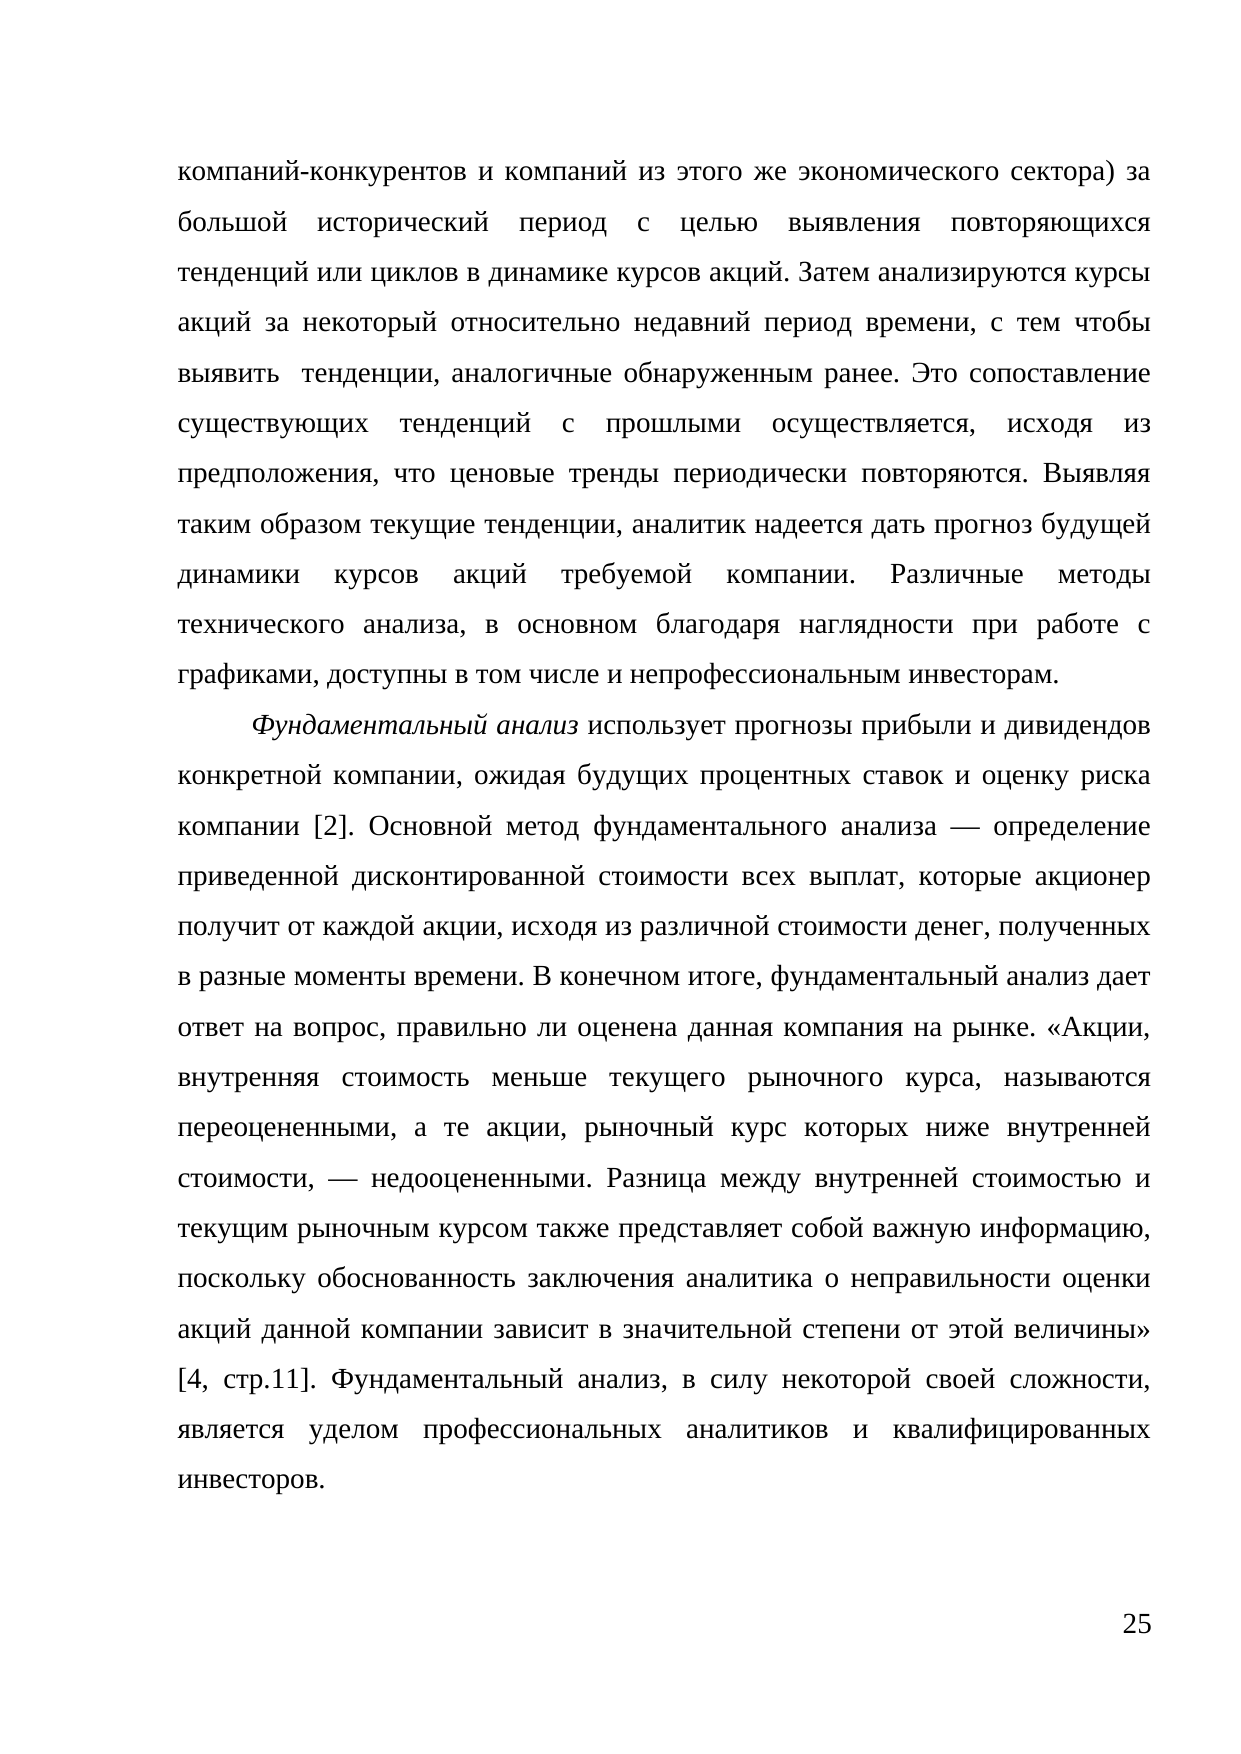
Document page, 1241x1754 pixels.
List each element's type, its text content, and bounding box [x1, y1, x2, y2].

text Фундаментальный анализ использует прогнозы прибыли и дивидендов конкретной компании, ожидая будущих процентных ставок и оценку риска компании [2]. Основной метод фундаментального анализа — определение приведенной дисконтированной стоимости всех выплат, которые акционер получит от каждой акции, исходя из различной стоимости денег, полученных в разные моменты времени. В конечном итоге, фундаментальный анализ дает ответ на вопрос, правильно ли оценена данная компания на рынке. «Акции, внутренняя стоимость меньше текущего рыночного курса, называются переоцененными, а те акции, рыночный курс которых ниже внутренней стоимости, — недооцененными. Разница между внутренней стоимостью и текущим рыночным курсом также представляет собой важную информацию, поскольку обоснованность заключения аналитика о неправильности оценки акций данной компании зависит в значительной степени от этой величины» [4, стр.11]. Фундаментальный анализ, в силу некоторой своей сложности, является уделом профессиональных аналитиков и квалифицированных инвесторов. [177, 707, 1152, 1495]
text компаний-конкурентов и компаний из этого же экономического сектора) за большой исторический период с целью выявления повторяющихся тенденций или циклов в динамике курсов акций. Затем анализируются курсы акций за некоторый относительно недавний период времени, с тем чтобы выявить тенденции, аналогичные обнаруженным ранее. Это сопоставление существующих тенденций с прошлыми осуществляется, исходя из предположения, что ценовые тренды периодически повторяются. Выявляя таким образом текущие тенденции, аналитик надеется дать прогноз будущей динамики курсов акций требуемой компании. Различные методы технического анализа, в основном благодаря наглядности при работе с графиками, доступны в том числе и непрофессиональным инвесторам. [177, 153, 1152, 690]
